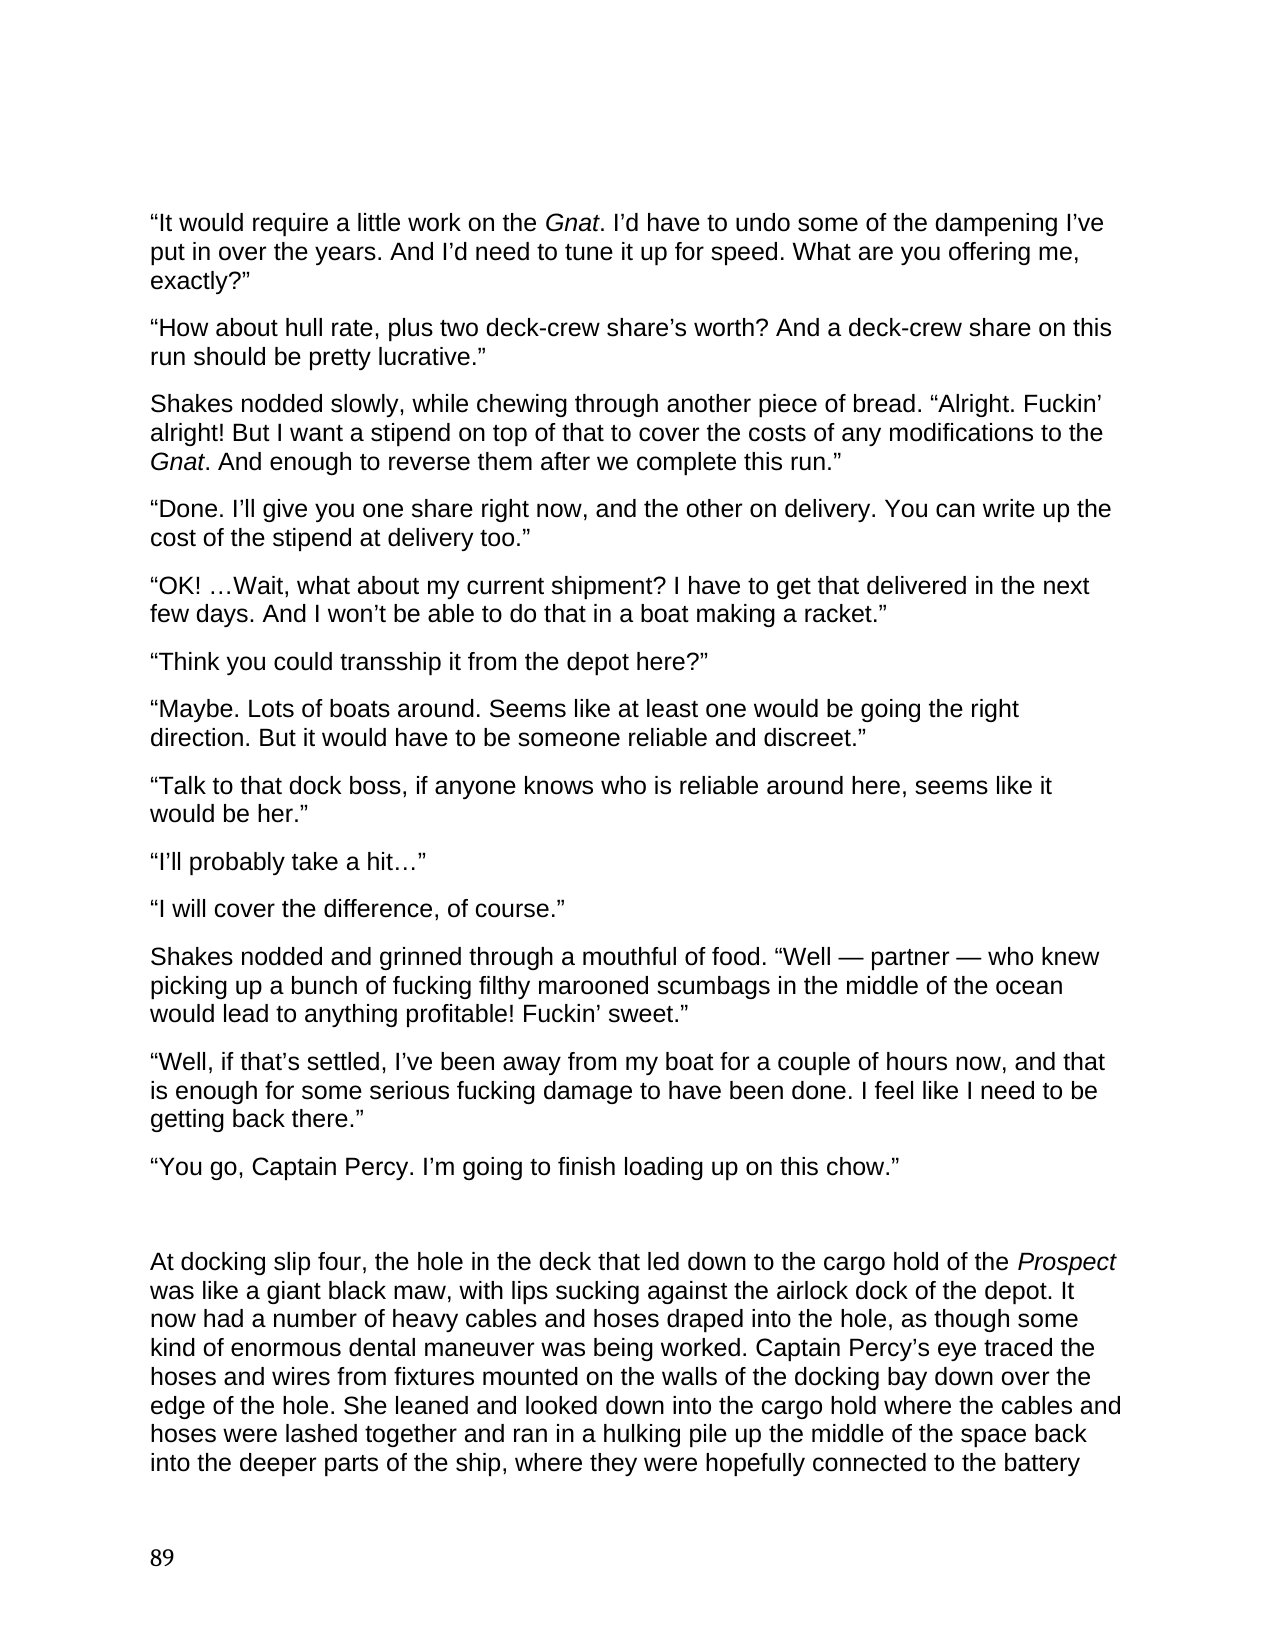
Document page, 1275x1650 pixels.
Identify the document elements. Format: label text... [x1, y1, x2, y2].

text “It would require a little work on the Gnat. I’d have to undo some of the dampening I’ve put in over the years. And I’d need to tune it up for speed. What are you offering me, exactly?” [150, 208, 1125, 294]
text “Done. I’ll give you one share right now, and the other on delivery. You can write up the cost of the stipend at delivery too.” [150, 494, 1125, 552]
text “I’ll probably take a hit…” [150, 847, 1125, 876]
text “You go, Captain Percy. I’m going to finish loading up on this chow.” [150, 1152, 1125, 1181]
text At docking slip four, the hole in the deck that led down to the cargo hold of the Prospect was like a giant black maw, with lips sucking against the airlock dock of the depot. It now had a number of heavy cables and hoses draped into the hole, as though some kind of enormous dental maneuver was being worked. Captain Percy’s eye traced the hoses and wires from fixtures mounted on the walls of the docking bay down over the edge of the hole. She leaned and looked down into the cargo hold where the cables and hoses were lashed together and ran in a hulking pile up the middle of the space back into the deeper parts of the ship, where they were hopefully connected to the battery [150, 1247, 1125, 1477]
text “How about hull rate, plus two deck-crew share’s worth? And a deck-crew share on this run should be pretty lucrative.” [150, 313, 1125, 371]
text “I will cover the difference, of course.” [150, 894, 1125, 923]
text “OK! …Wait, what about my current shipment? I have to get that delivered in the next few days. And I won’t be able to do that in a boat making a racket.” [150, 571, 1125, 628]
text Shakes nodded and grinned through a mouthful of food. “Well — partner — who knew picking up a bunch of fucking filthy marooned scumbags in the middle of the ocean would lead to anything profitable! Fuckin’ sweet.” [150, 942, 1125, 1028]
text “Talk to that dock boss, if anyone knows who is reliable around here, seems like it would be her.” [150, 771, 1125, 828]
text Shakes nodded slowly, while chewing through another piece of bread. “Alright. Fuckin’ alright! But I want a stipend on top of that to cover the costs of any modifications to the Gnat. And enough to reverse them after we complete this run.” [150, 389, 1125, 476]
text “Think you could transship it from the depot here?” [150, 647, 1125, 676]
text “Maybe. Lots of boats around. Seems like at least one would be going the right direction. But it would have to be someone reliable and discreet.” [150, 694, 1125, 752]
text “Well, if that’s settled, I’ve been away from my boat for a couple of hours now, and that is enough for some serious fucking damage to have been done. I feel like I need to be getting back there.” [150, 1047, 1125, 1133]
